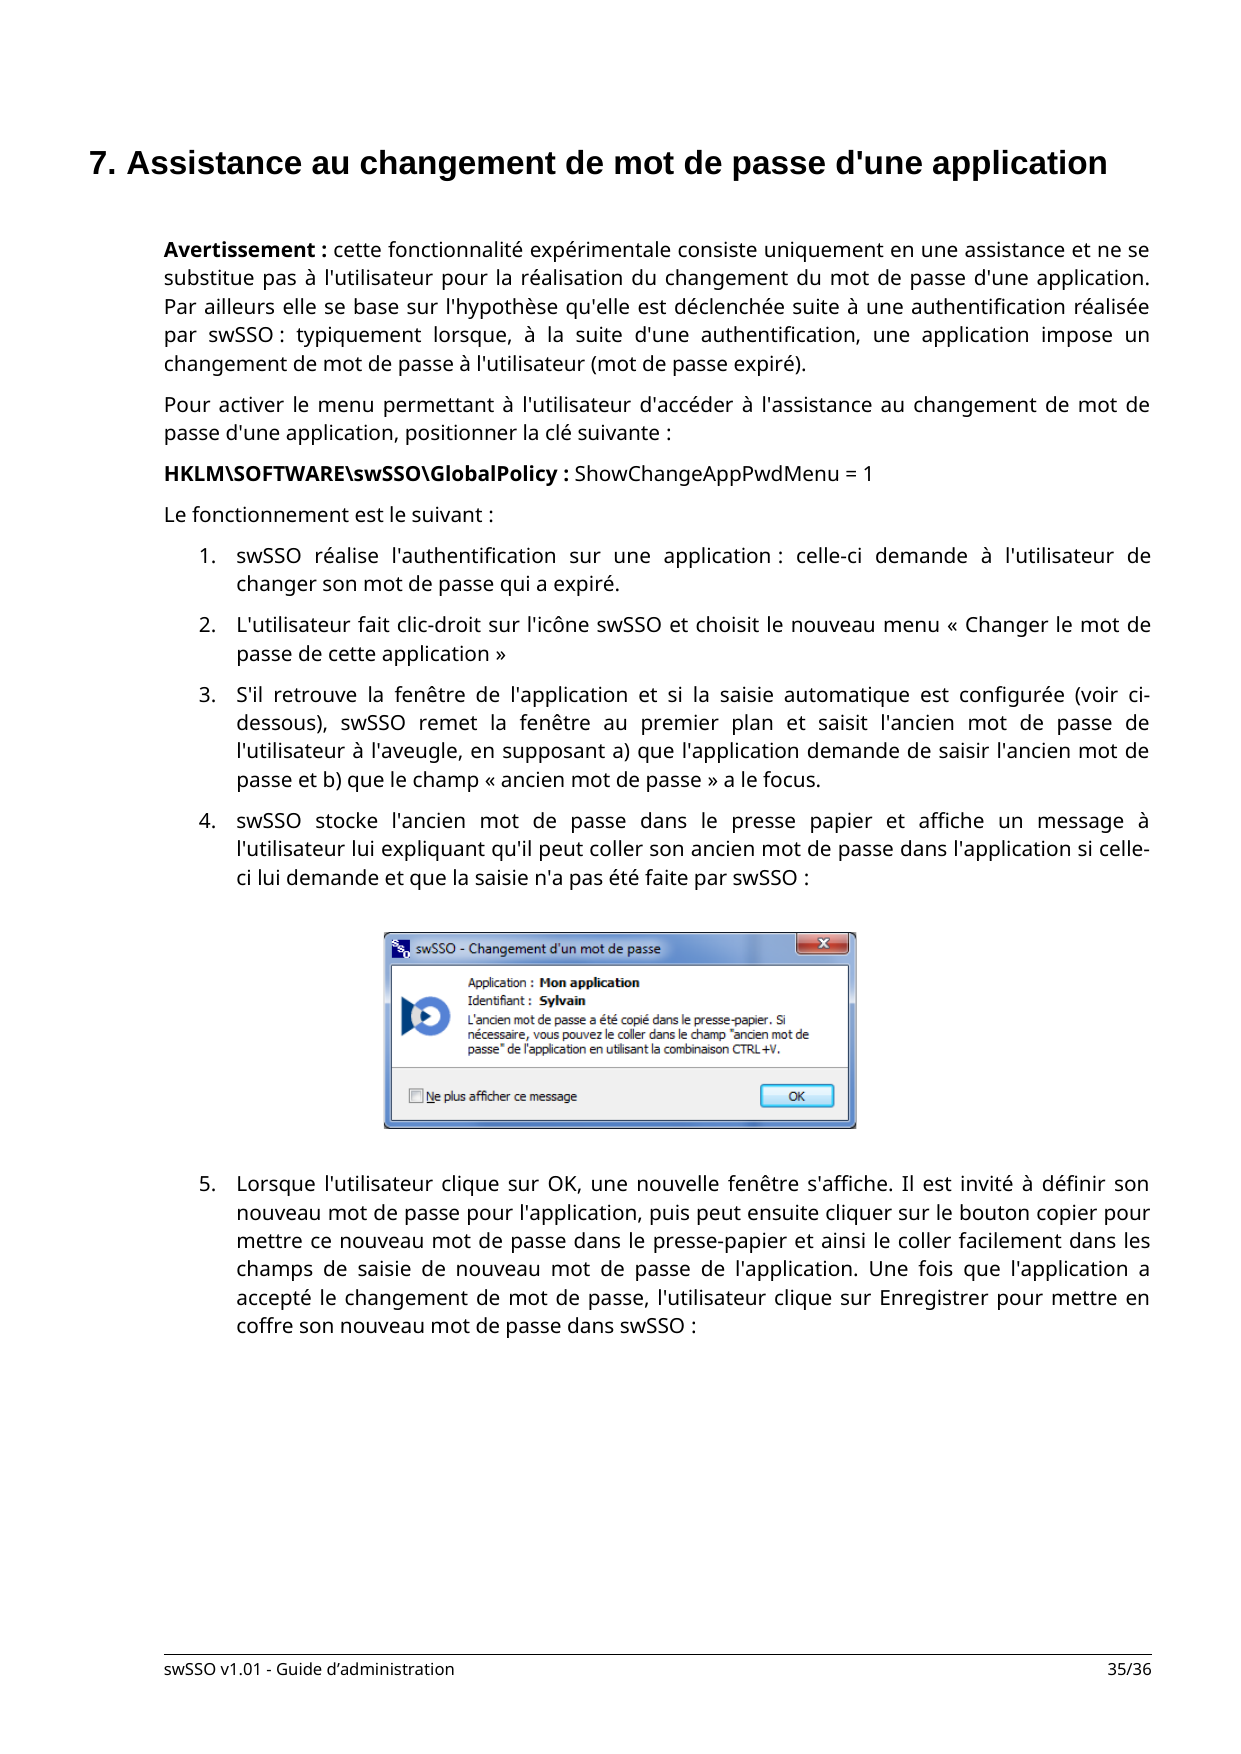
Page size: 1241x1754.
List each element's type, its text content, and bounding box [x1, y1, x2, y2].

list S'il retrouve la fenêtre de l'application et si la saisie automatique est configurée (voir ci-dessous), swSSO remet la fenêtre au premier plan et saisit l'ancien mot de passe de l'utilisateur à l'aveugle, en supposant a) que l'application demande de saisir l'ancien mot de passe et b) que le champ « ancien mot de passe » a le focus. [199, 680, 1152, 793]
text Pour activer le menu permettant à l'utilisateur d'accéder à l'assistance au changement de mot de passe d'une application, positionner la clé suivante : [164, 390, 1152, 447]
list L'utilisateur fait clic-droit sur l'icône swSSO et choisit le nouveau menu « Changer le mot de passe de cette application » [199, 610, 1152, 667]
text HKLM\SOFTWARE\swSSO\GlobalPolicy : ShowChangeAppPwdMenu = 1 [164, 459, 1152, 487]
list swSSO stocke l'ancien mot de passe dans le presse papier et affiche un message à l'utilisateur lui expliquant qu'il peut coller son ancien mot de passe dans l'application si celle-ci lui demande et que la saisie n'a pas été faite par swSSO : [199, 806, 1152, 891]
list swSSO réalise l'authentification sur une application : celle-ci demande à l'utilisateur de changer son mot de passe qui a expiré. [199, 541, 1152, 598]
text Le fonctionnement est le suivant : [164, 500, 1152, 528]
list Lorsque l'utilisateur clique sur OK, une nouvelle fenêtre s'affiche. Il est invité à définir son nouveau mot de passe pour l'application, puis peut ensuite cliquer sur le bouton copier pour mettre ce nouveau mot de passe dans le presse-papier et ainsi le coller facilement dans les champs de saisie de nouveau mot de passe de l'application. Une fois que l'application a accepté le changement de mot de passe, l'utilisateur clique sur Enregistrer pour mettre en coffre son nouveau mot de passe dans swSSO : [199, 1169, 1152, 1340]
subtitle Assistance au changement de mot de passe d'une application [89, 143, 1152, 182]
picture [383, 932, 857, 1129]
text Avertissement : cette fonctionnalité expérimentale consiste uniquement en une assistance et ne se substitue pas à l'utilisateur pour la réalisation du changement du mot de passe d'une application. Par ailleurs elle se base sur l'hypothèse qu'elle est déclenchée suite à une authentification réalisée par swSSO : typiquement lorsque, à la suite d'une authentification, une application impose un changement de mot de passe à l'utilisateur (mot de passe expiré). [164, 235, 1152, 377]
